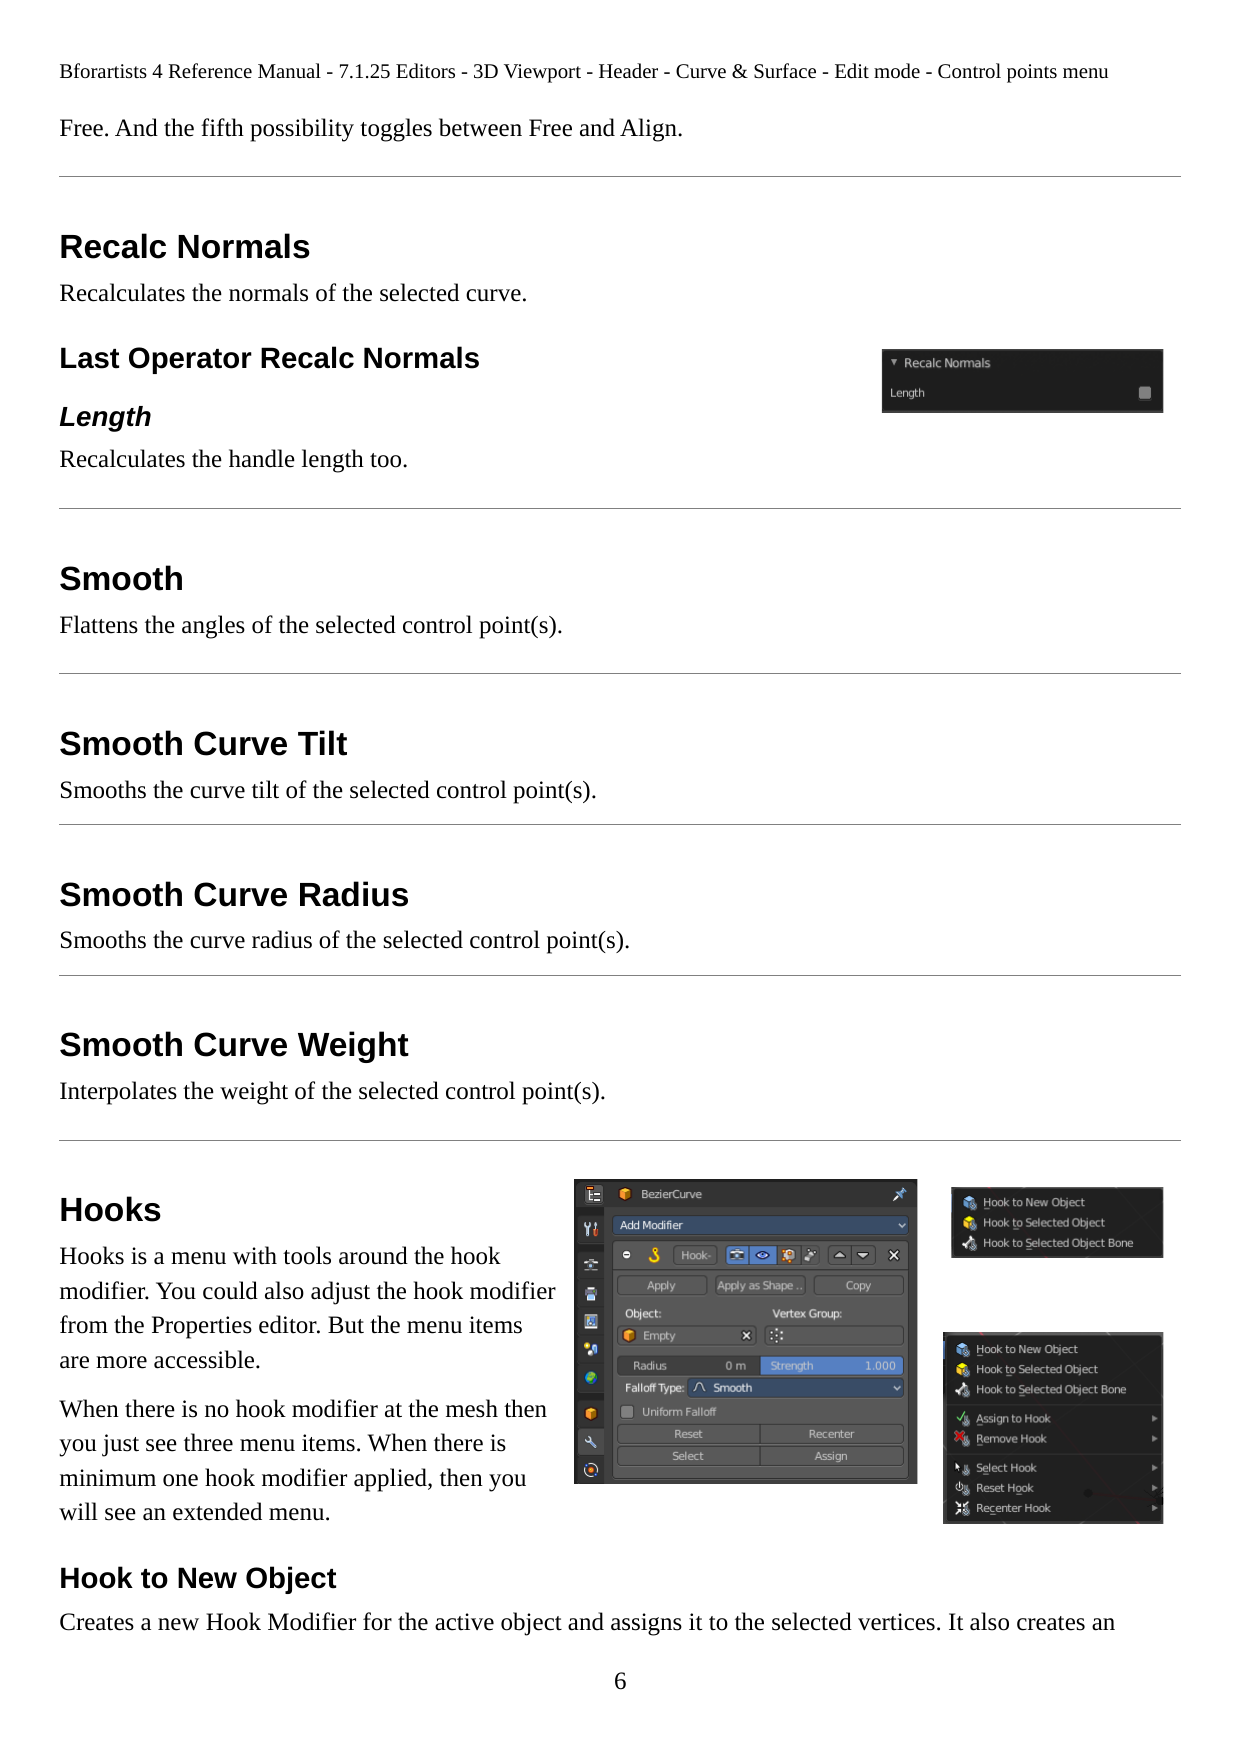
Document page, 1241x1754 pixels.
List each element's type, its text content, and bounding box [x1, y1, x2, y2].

picture [943, 1332, 1164, 1524]
picture [881, 349, 1164, 413]
text Recalculates the normals of the selected curve. [59, 278, 1181, 307]
text Smooths the curve radius of the selected control point(s). [59, 926, 1181, 954]
subtitle [918, 1190, 951, 1229]
subtitle [1164, 1190, 1181, 1229]
text Creates a new Hook Modifier for the active object and assigns it to the selected vertices. It also creates an [59, 1607, 1181, 1636]
text Flattens the angles of the selected control point(s). [59, 610, 1181, 638]
subtitle Smooth Curve Tilt [59, 724, 1181, 762]
text Free. And the fifth possibility toggles between Free and Align. [59, 113, 1181, 141]
text When there is no hook modifier at the mesh then you just see three menu items. When there is minimum one hook modifier applied, then you will see an extended menu. [59, 1394, 1181, 1526]
text Smooths the curve tilt of the selected control point(s). [59, 775, 1181, 804]
subtitle Last Operator Recalc Normals [59, 341, 1181, 375]
text Interpolates the weight of the selected control point(s). [59, 1076, 1181, 1105]
text Hooks is a menu with tools around the hook modifier. You could also adjust the hook modifier from the Properties editor. But the menu items are more accessible. [59, 1241, 574, 1374]
text Recalculates the handle length too. [59, 444, 1181, 473]
subtitle Smooth Curve Radius [59, 874, 1181, 913]
picture [951, 1187, 1164, 1258]
text [918, 1241, 1181, 1374]
subtitle Recalc Normals [59, 227, 1181, 265]
subtitle Smooth [59, 559, 1181, 597]
subtitle Hooks [59, 1190, 574, 1229]
subtitle Hook to New Object [59, 1561, 1181, 1595]
subtitle Length [59, 400, 1181, 432]
picture [574, 1179, 918, 1484]
subtitle Smooth Curve Weight [59, 1025, 1181, 1064]
